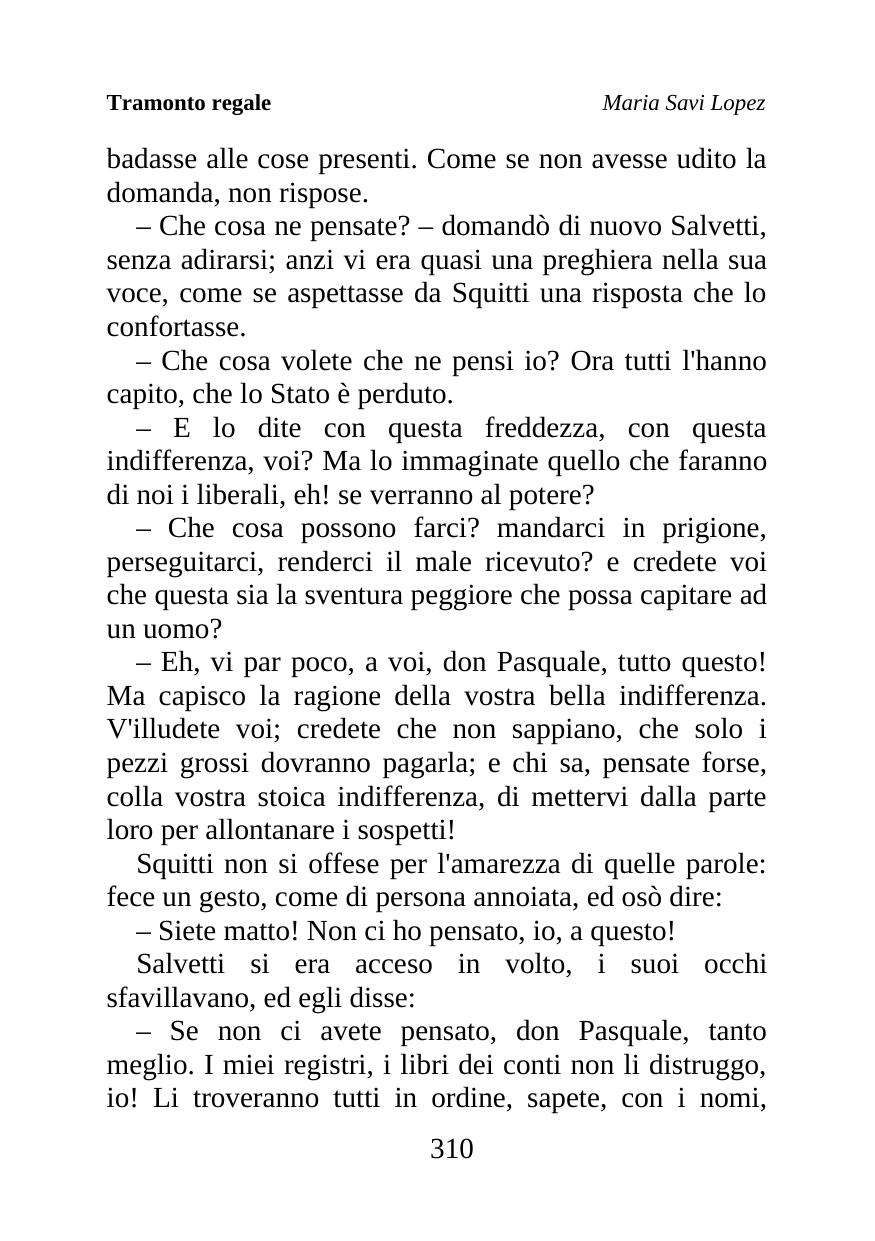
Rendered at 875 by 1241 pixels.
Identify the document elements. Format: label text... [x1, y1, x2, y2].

text – Che cosa possono farci? mandarci in prigione, perseguitarci, renderci il male ricevuto? e credete voi che questa sia la sventura peggiore che possa capitare ad un uomo? [106, 510, 768, 644]
text badasse alle cose presenti. Come se non avesse udito la domanda, non rispose. [106, 141, 768, 208]
text Salvetti si era acceso in volto, i suoi occhi sfavillavano, ed egli disse: [106, 946, 768, 1013]
text Squitti non si offese per l'amarezza di quelle parole: fece un gesto, come di persona annoiata, ed osò dire: [106, 846, 768, 913]
text – Eh, vi par poco, a voi, don Pasquale, tutto questo! Ma capisco la ragione della vostra bella indifferenza. V'illudete voi; credete che non sappiano, che solo i pezzi grossi dovranno pagarla; e chi sa, pensate forse, colla vostra stoica indifferenza, di mettervi dalla parte loro per allontanare i sospetti! [106, 644, 768, 846]
text – E lo dite con questa freddezza, con questa indifferenza, voi? Ma lo immaginate quello che faranno di noi i liberali, eh! se verranno al potere? [106, 410, 768, 510]
text – Che cosa ne pensate? – domandò di nuovo Salvetti, senza adirarsi; anzi vi era quasi una preghiera nella sua voce, come se aspettasse da Squitti una risposta che lo confortasse. [106, 208, 768, 343]
text – Che cosa volete che ne pensi io? Ora tutti l'hanno capito, che lo Stato è perduto. [106, 343, 768, 410]
text – Siete matto! Non ci ho pensato, io, a questo! [106, 913, 768, 946]
text – Se non ci avete pensato, don Pasquale, tanto meglio. I miei registri, i libri dei conti non li distruggo, io! Li troveranno tutti in ordine, sapete, con i nomi, [106, 1013, 768, 1114]
